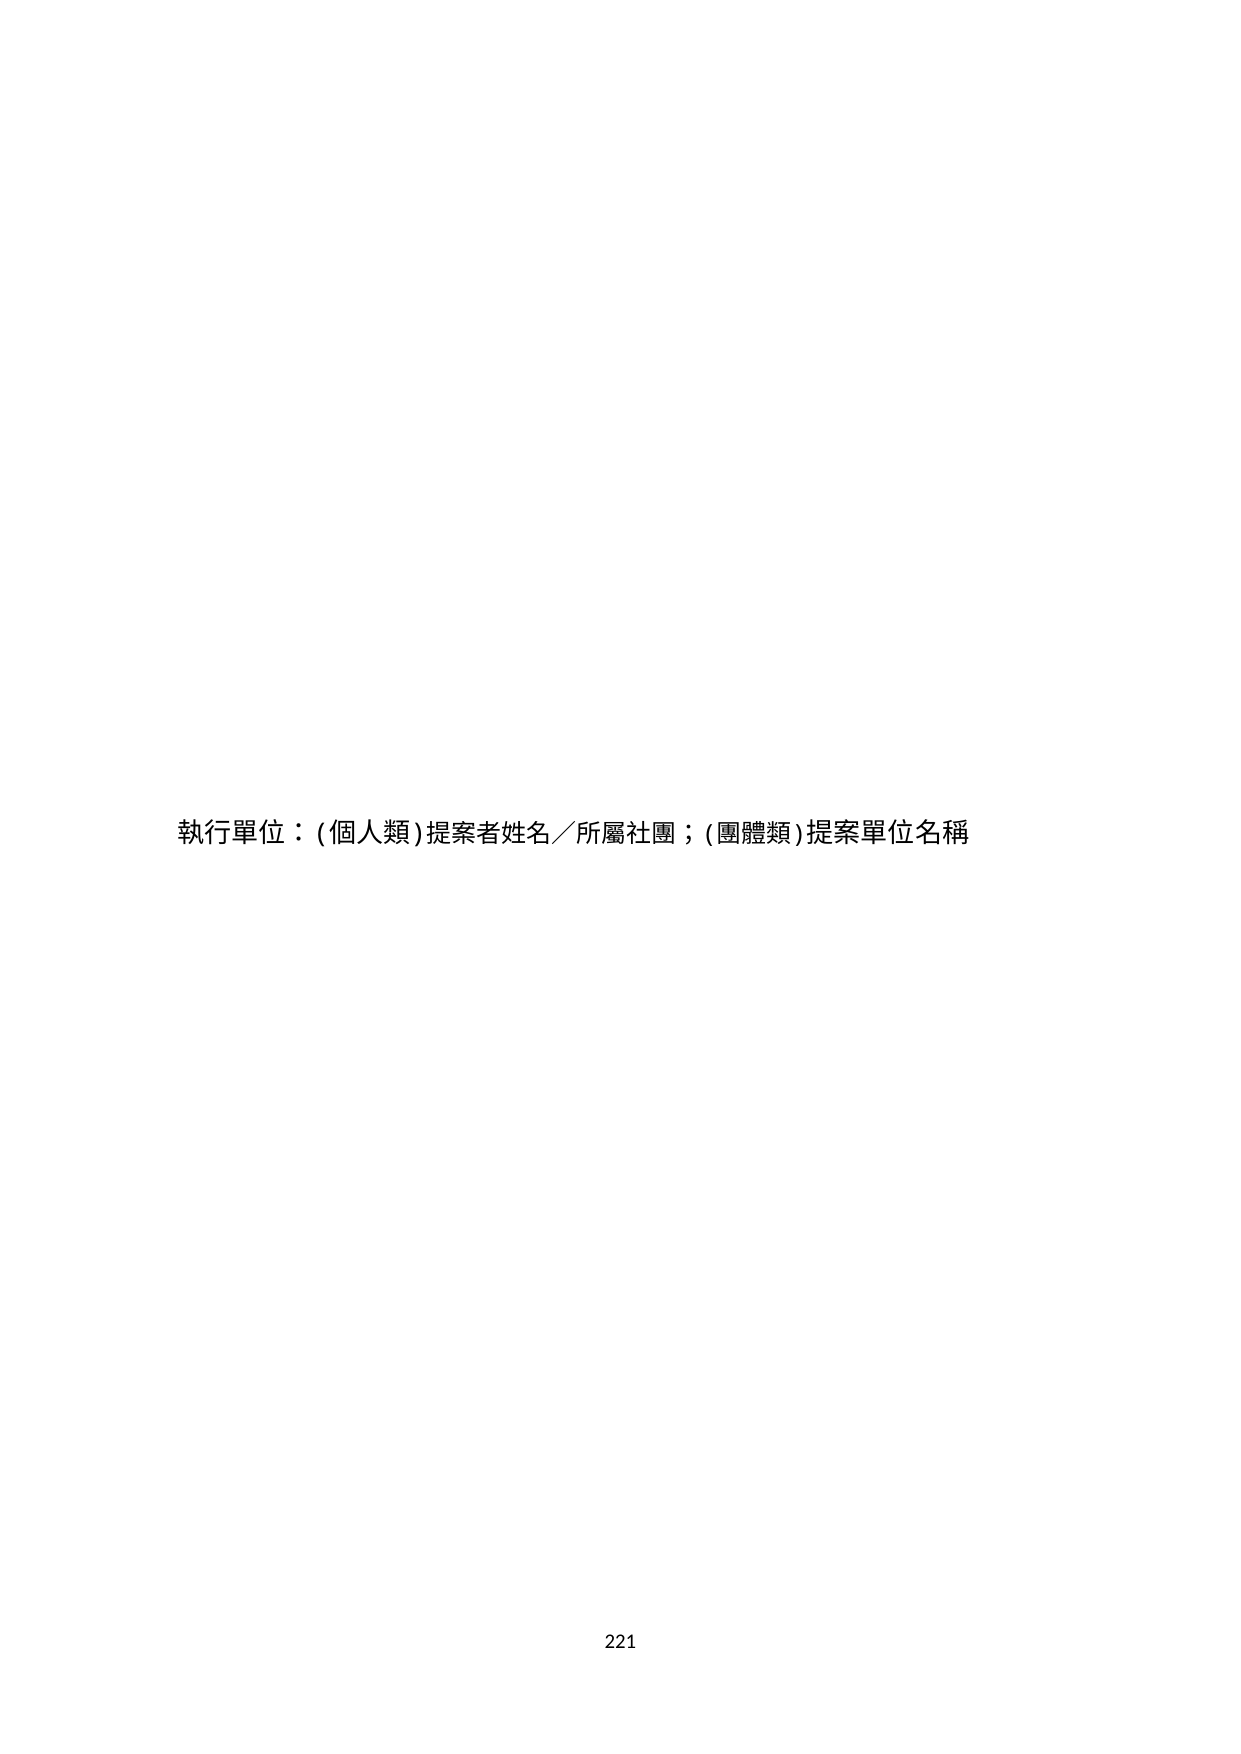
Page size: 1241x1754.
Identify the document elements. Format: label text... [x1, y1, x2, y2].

text 執行單位：(個人類)提案者姓名／所屬社團；(團體類)提案單位名稱 [177, 789, 1063, 852]
